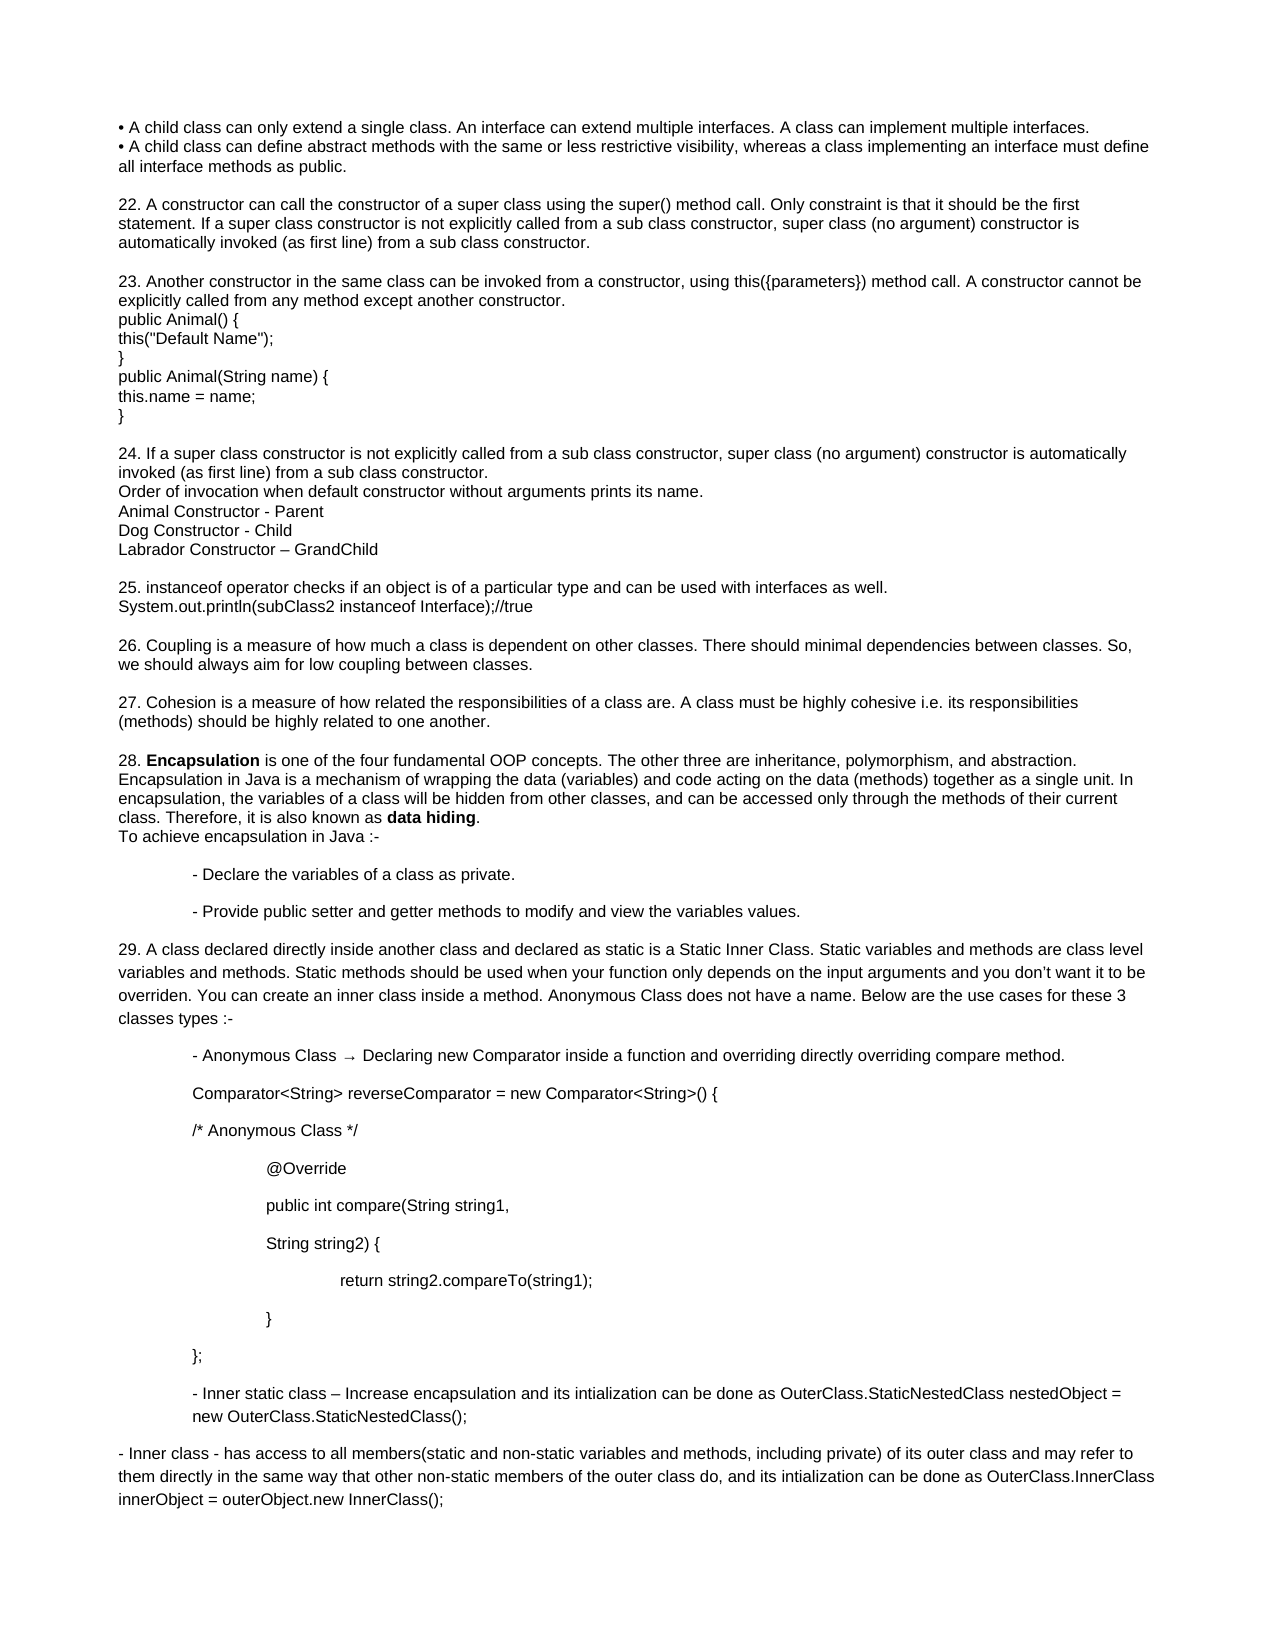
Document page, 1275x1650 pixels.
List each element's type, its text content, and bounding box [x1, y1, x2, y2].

text }; [118, 1346, 1157, 1365]
text To achieve encapsulation in Java :- [118, 827, 1157, 846]
text • A child class can define abstract methods with the same or less restrictive visibility, whereas a class implementing an interface must define all interface methods as public. [118, 137, 1157, 176]
text Animal Constructor - Parent [118, 501, 1157, 521]
text 26. Coupling is a measure of how much a class is dependent on other classes. There should minimal dependencies between classes. So, we should always aim for low coupling between classes. [118, 636, 1157, 674]
text - Anonymous Class → Declaring new Comparator inside a function and overriding directly overriding compare method. [118, 1046, 1157, 1065]
text 28. Encapsulation is one of the four fundamental OOP concepts. The other three are inheritance, polymorphism, and abstraction. Encapsulation in Java is a mechanism of wrapping the data (variables) and code acting on the data (methods) together as a single unit. In encapsulation, the variables of a class will be hidden from other classes, and can be accessed only through the methods of their current class. Therefore, it is also known as data hiding. [118, 751, 1157, 827]
text 22. A constructor can call the constructor of a super class using the super() method call. Only constraint is that it should be the first statement. If a super class constructor is not explicitly called from a sub class constructor, super class (no argument) constructor is automatically invoked (as first line) from a sub class constructor. [118, 195, 1157, 252]
text } [118, 406, 1157, 425]
text public Animal() { [118, 310, 1157, 329]
text String string2) { [118, 1233, 1157, 1253]
text this("Default Name"); [118, 329, 1157, 348]
text } [118, 348, 1157, 367]
text Labrador Constructor – GrandChild [118, 540, 1157, 559]
text 27. Cohesion is a measure of how related the responsibilities of a class are. A class must be highly cohesive i.e. its responsibilities (methods) should be highly related to one another. [118, 693, 1157, 731]
text - Inner static class – Increase encapsulation and its intialization can be done as OuterClass.StaticNestedClass nestedObject = new OuterClass.StaticNestedClass(); [118, 1383, 1157, 1426]
text - Provide public setter and getter methods to modify and view the variables values. [118, 902, 1157, 921]
text @Override [118, 1158, 1157, 1178]
text /* Anonymous Class */ [118, 1121, 1157, 1140]
text } [118, 1308, 1157, 1328]
text return string2.compareTo(string1); [118, 1271, 1157, 1290]
text Dog Constructor - Child [118, 521, 1157, 540]
text 25. instanceof operator checks if an object is of a particular type and can be used with interfaces as well. [118, 578, 1157, 597]
text System.out.println(subClass2 instanceof Interface);//true [118, 597, 1157, 616]
text this.name = name; [118, 386, 1157, 406]
text - Declare the variables of a class as private. [118, 865, 1157, 884]
text Comparator<String> reverseComparator = new Comparator<String>() { [118, 1083, 1157, 1103]
text • A child class can only extend a single class. An interface can extend multiple interfaces. A class can implement multiple interfaces. [118, 118, 1157, 137]
text Order of invocation when default constructor without arguments prints its name. [118, 482, 1157, 501]
text - Inner class - has access to all members(static and non-static variables and methods, including private) of its outer class and may refer to them directly in the same way that other non-static members of the outer class do, and its intialization can be done as OuterClass.InnerClass innerObject = outerObject.new InnerClass(); [118, 1444, 1157, 1509]
text 23. Another constructor in the same class can be invoked from a constructor, using this({parameters}) method call. A constructor cannot be explicitly called from any method except another constructor. [118, 271, 1157, 310]
text 24. If a super class constructor is not explicitly called from a sub class constructor, super class (no argument) constructor is automatically invoked (as first line) from a sub class constructor. [118, 444, 1157, 482]
text public int compare(String string1, [118, 1196, 1157, 1215]
text 29. A class declared directly inside another class and declared as static is a Static Inner Class. Static variables and methods are class level variables and methods. Static methods should be used when your function only depends on the input arguments and you don’t want it to be overriden. You can create an inner class inside a method. Anonymous Class does not have a name. Below are the use cases for these 3 classes types :- [118, 940, 1157, 1028]
text public Animal(String name) { [118, 367, 1157, 386]
